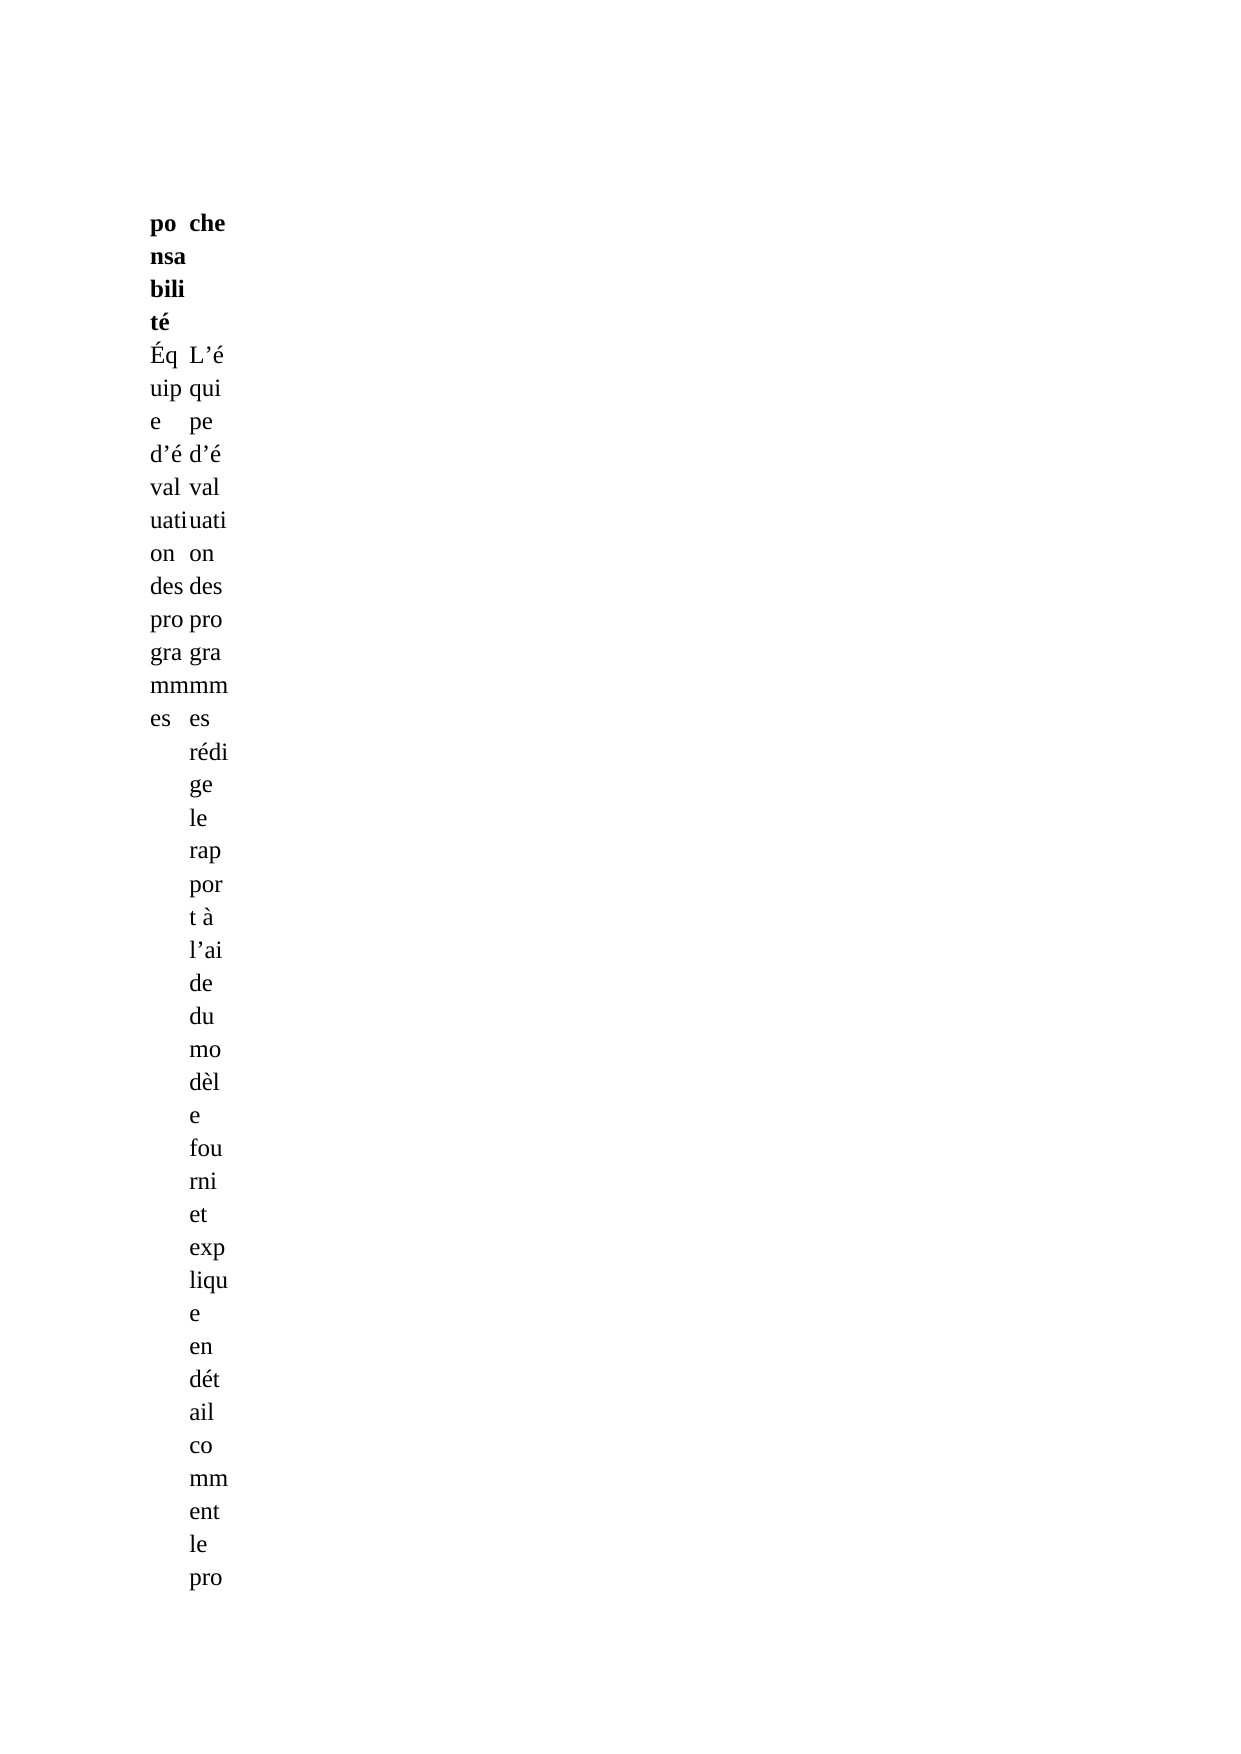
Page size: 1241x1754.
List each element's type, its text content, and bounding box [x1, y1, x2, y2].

table_cell L’équipe d’évaluation des programmes rédige le rapport à l’aide du modèle fourni et explique en détail comment le pro [189, 340, 228, 1591]
table_cell Équipe d’évaluation des programmes [150, 340, 189, 1591]
table_header Responsabilité [150, 208, 189, 340]
table_header Tâche [189, 208, 228, 340]
